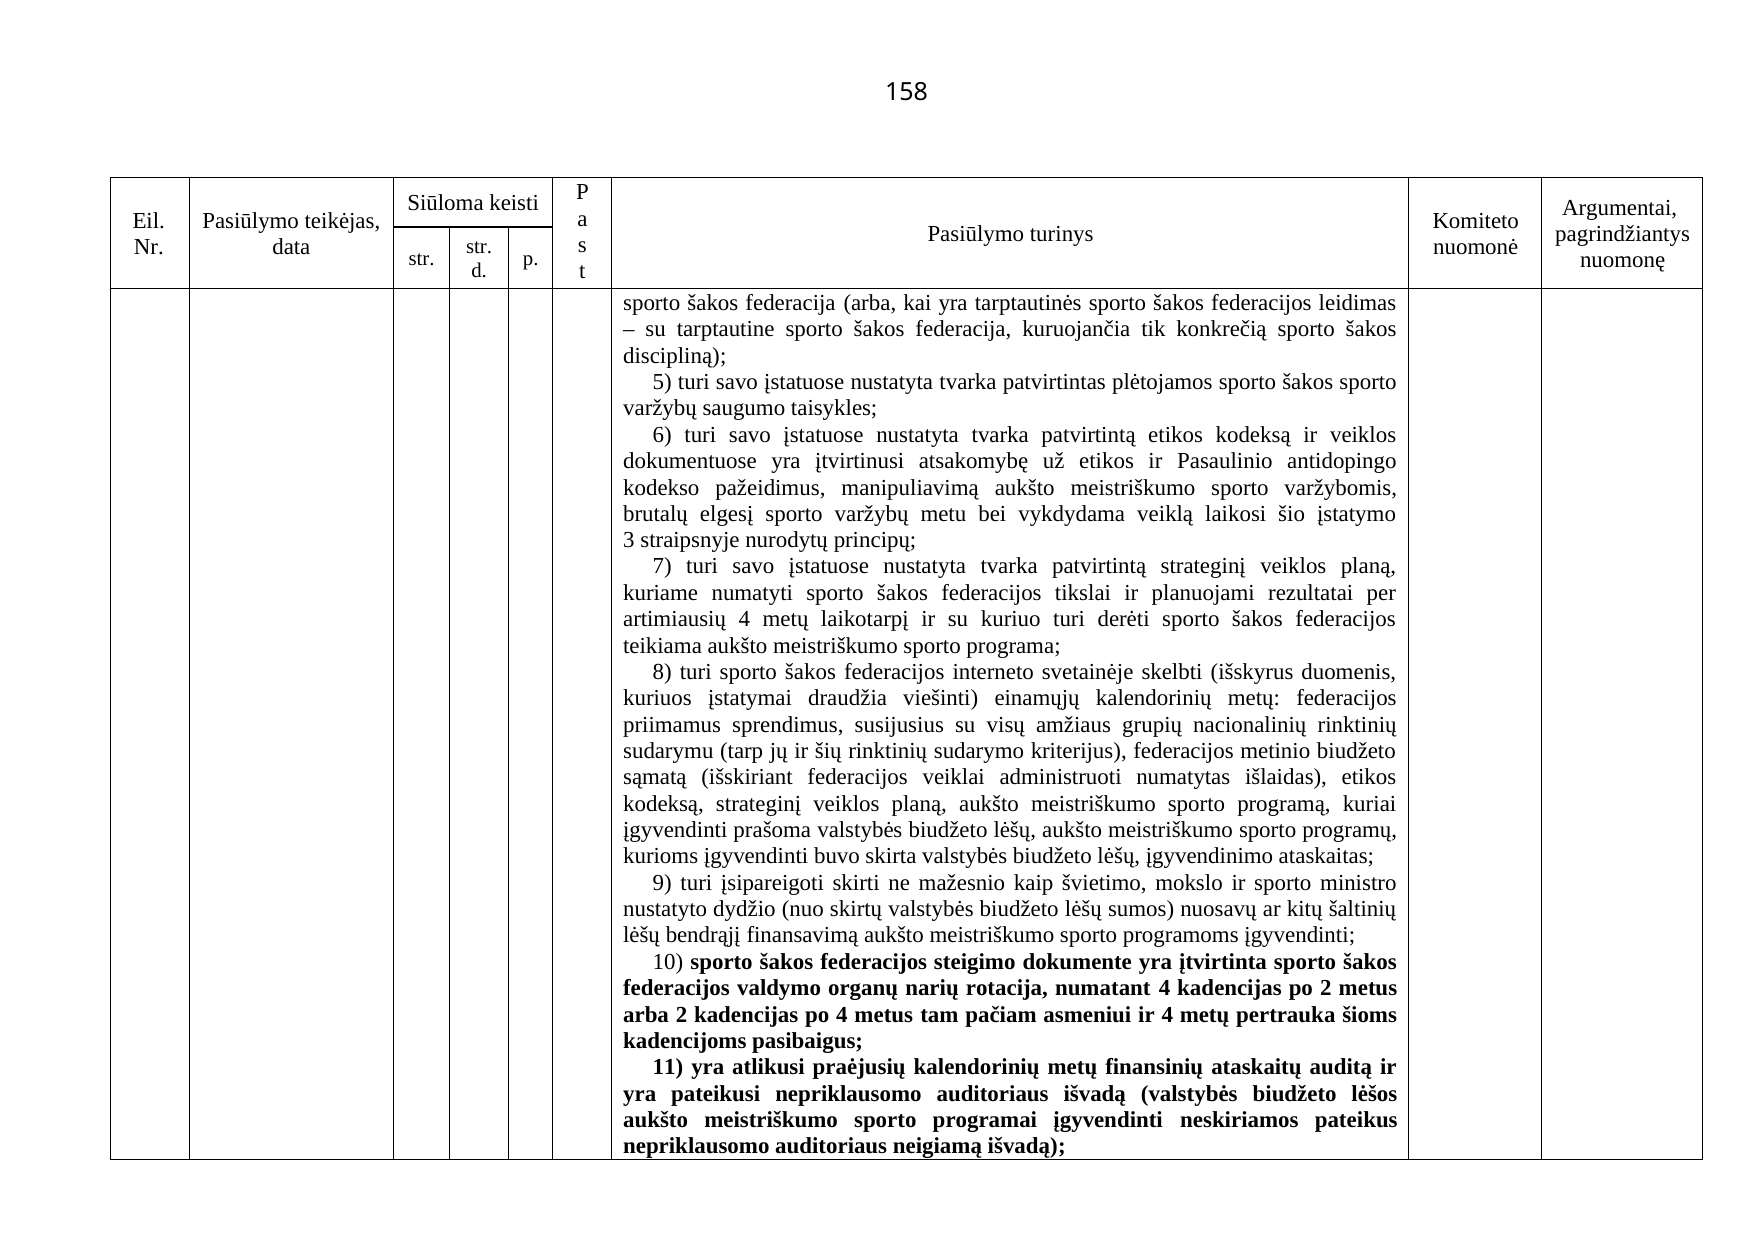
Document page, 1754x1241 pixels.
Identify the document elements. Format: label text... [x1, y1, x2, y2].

table_cell [111, 289, 189, 1159]
table_header Komiteto nuomonė [1409, 178, 1541, 288]
table_cell [394, 289, 449, 1159]
table_header Siūloma keisti [394, 178, 552, 226]
table_cell [1542, 289, 1702, 1159]
table_cell [553, 289, 611, 1159]
table_cell sporto šakos federacija (arba, kai yra tarptautinės sporto šakos federacijos leidimas – su tarptautine sporto šakos federacija, kuruojančia tik konkrečią sporto šakos discipliną); 5) turi savo įstatuose nustatyta tvarka patvirtintas plėtojamos sporto šakos sporto varžybų saugumo taisykles; 6) turi savo įstatuose nustatyta tvarka patvirtintą etikos kodeksą ir veiklos dokumentuose yra įtvirtinusi atsakomybę už etikos ir Pasaulinio antidopingo kodekso pažeidimus, manipuliavimą aukšto meistriškumo sporto varžybomis, brutalų elgesį sporto varžybų metu bei vykdydama veiklą laikosi šio įstatymo 3 straipsnyje nurodytų principų; 7) turi savo įstatuose nustatyta tvarka patvirtintą strateginį veiklos planą, kuriame numatyti sporto šakos federacijos tikslai ir planuojami rezultatai per artimiausių 4 metų laikotarpį ir su kuriuo turi derėti sporto šakos federacijos teikiama aukšto meistriškumo sporto programa; 8) turi sporto šakos federacijos interneto svetainėje skelbti (išskyrus duomenis, kuriuos įstatymai draudžia viešinti) einamųjų kalendorinių metų: federacijos priimamus sprendimus, susijusius su visų amžiaus grupių nacionalinių rinktinių sudarymu (tarp jų ir šių rinktinių sudarymo kriterijus), federacijos metinio biudžeto sąmatą (išskiriant federacijos veiklai administruoti numatytas išlaidas), etikos kodeksą, strateginį veiklos planą, aukšto meistriškumo sporto programą, kuriai įgyvendinti prašoma valstybės biudžeto lėšų, aukšto meistriškumo sporto programų, kurioms įgyvendinti buvo skirta valstybės biudžeto lėšų, įgyvendinimo ataskaitas; 9) turi įsipareigoti skirti ne mažesnio kaip švietimo, mokslo ir sporto ministro nustatyto dydžio (nuo skirtų valstybės biudžeto lėšų sumos) nuosavų ar kitų šaltinių lėšų bendrąjį finansavimą aukšto meistriškumo sporto programoms įgyvendinti; 10) sporto šakos federacijos steigimo dokumente yra įtvirtinta sporto šakos federacijos valdymo organų narių rotacija, numatant 4 kadencijas po 2 metus arba 2 kadencijas po 4 metus tam pačiam asmeniui ir 4 metų pertrauka šioms kadencijoms pasibaigus; 11) yra atlikusi praėjusių kalendorinių metų finansinių ataskaitų auditą ir yra pateikusi nepriklausomo auditoriaus išvadą (valstybės biudžeto lėšos aukšto meistriškumo sporto programai įgyvendinti neskiriamos pateikus nepriklausomo auditoriaus neigiamą išvadą); [612, 289, 1408, 1159]
table_cell [450, 289, 508, 1159]
table_cell str. [394, 228, 449, 288]
table_header Argumentai, pagrindžiantys nuomonę [1542, 178, 1702, 288]
table_header Pasiūlymo turinys [612, 178, 1408, 288]
table_header Pastabos [553, 178, 611, 288]
table_cell str. d. [450, 228, 508, 288]
table_header Eil. Nr. [111, 178, 189, 288]
table_cell [1409, 289, 1541, 1159]
table_cell [190, 289, 393, 1159]
table_cell p. [509, 228, 552, 288]
table_cell [509, 289, 552, 1159]
table_header Pasiūlymo teikėjas, data [190, 178, 393, 288]
